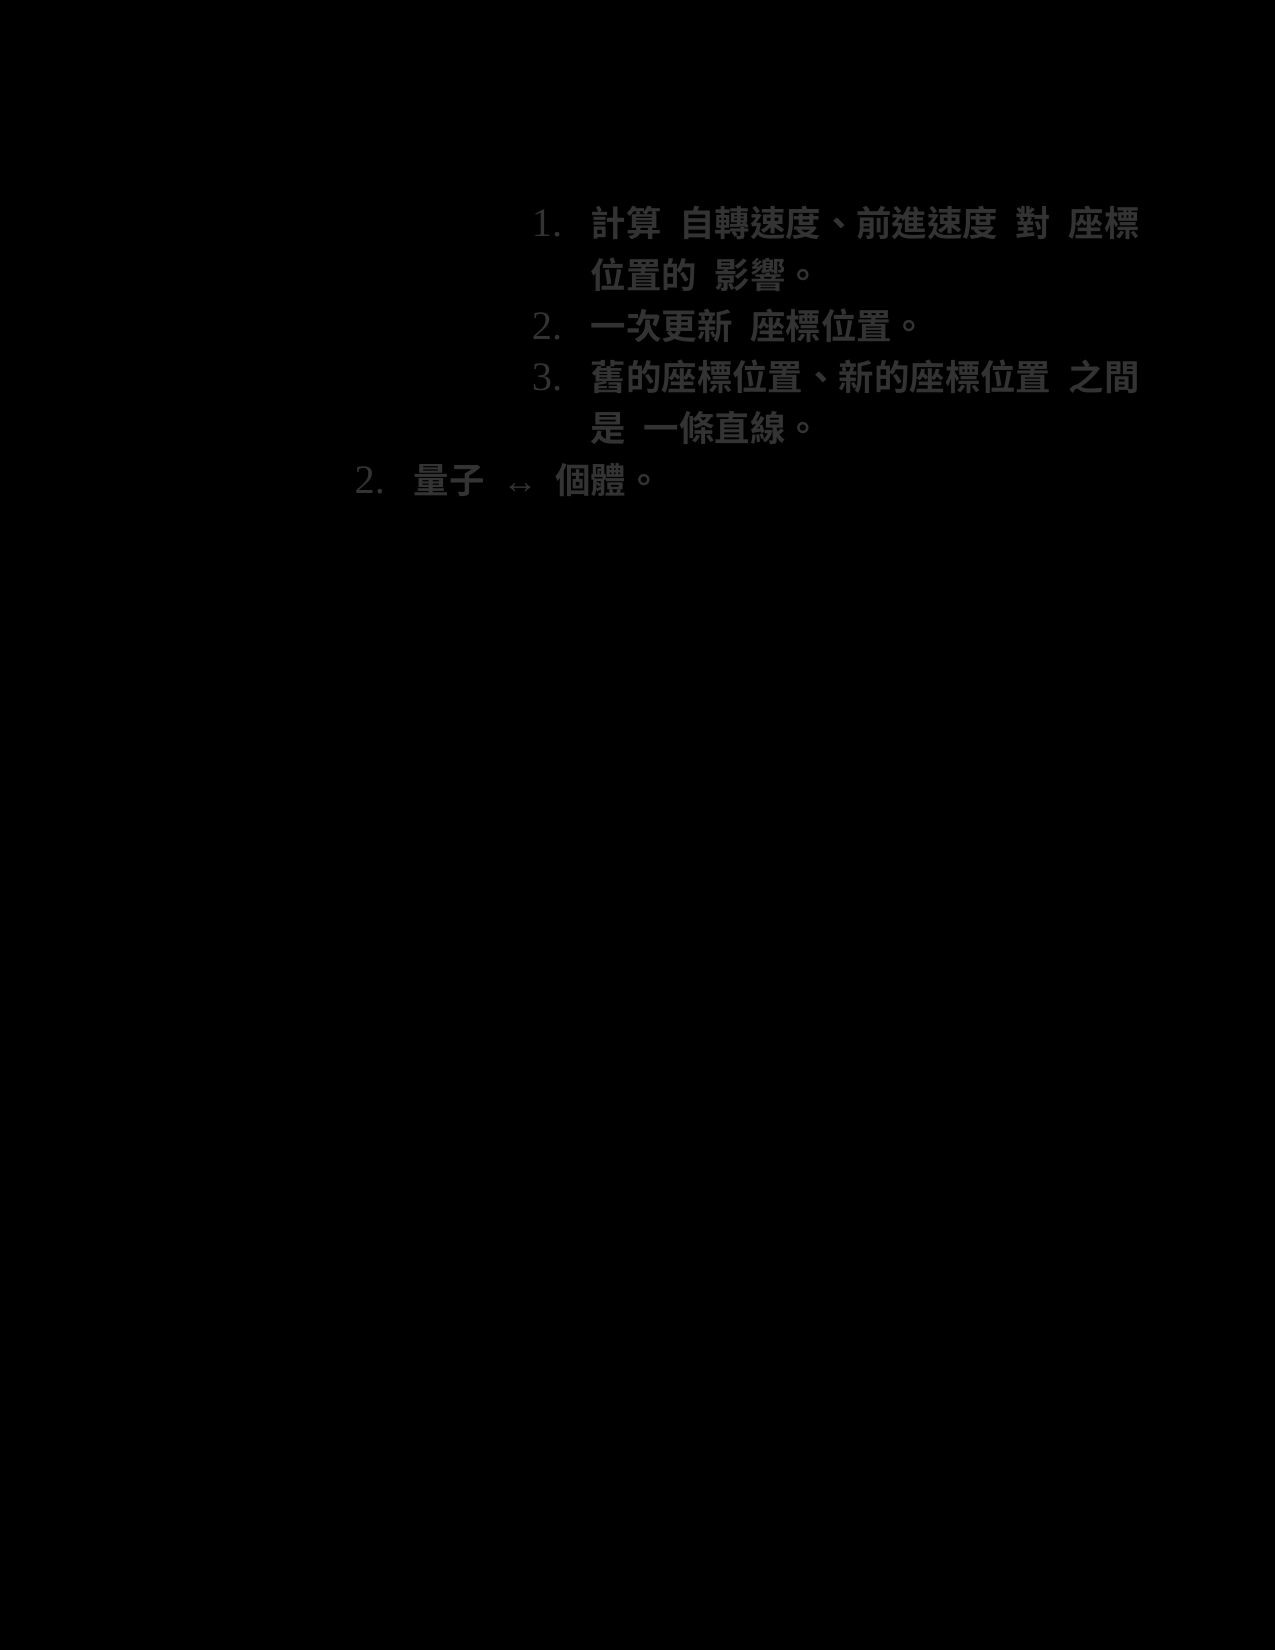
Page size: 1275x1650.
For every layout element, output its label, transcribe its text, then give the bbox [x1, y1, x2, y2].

list 一次更新 座標位置。 [532, 298, 1157, 349]
list 計算 自轉速度、前進速度 對 座標位置的 影響。 [532, 196, 1157, 298]
list 舊的座標位置、新的座標位置 之間是 一條直線。 [532, 349, 1157, 452]
list 量子 ↔ 個體。 [354, 452, 1157, 503]
